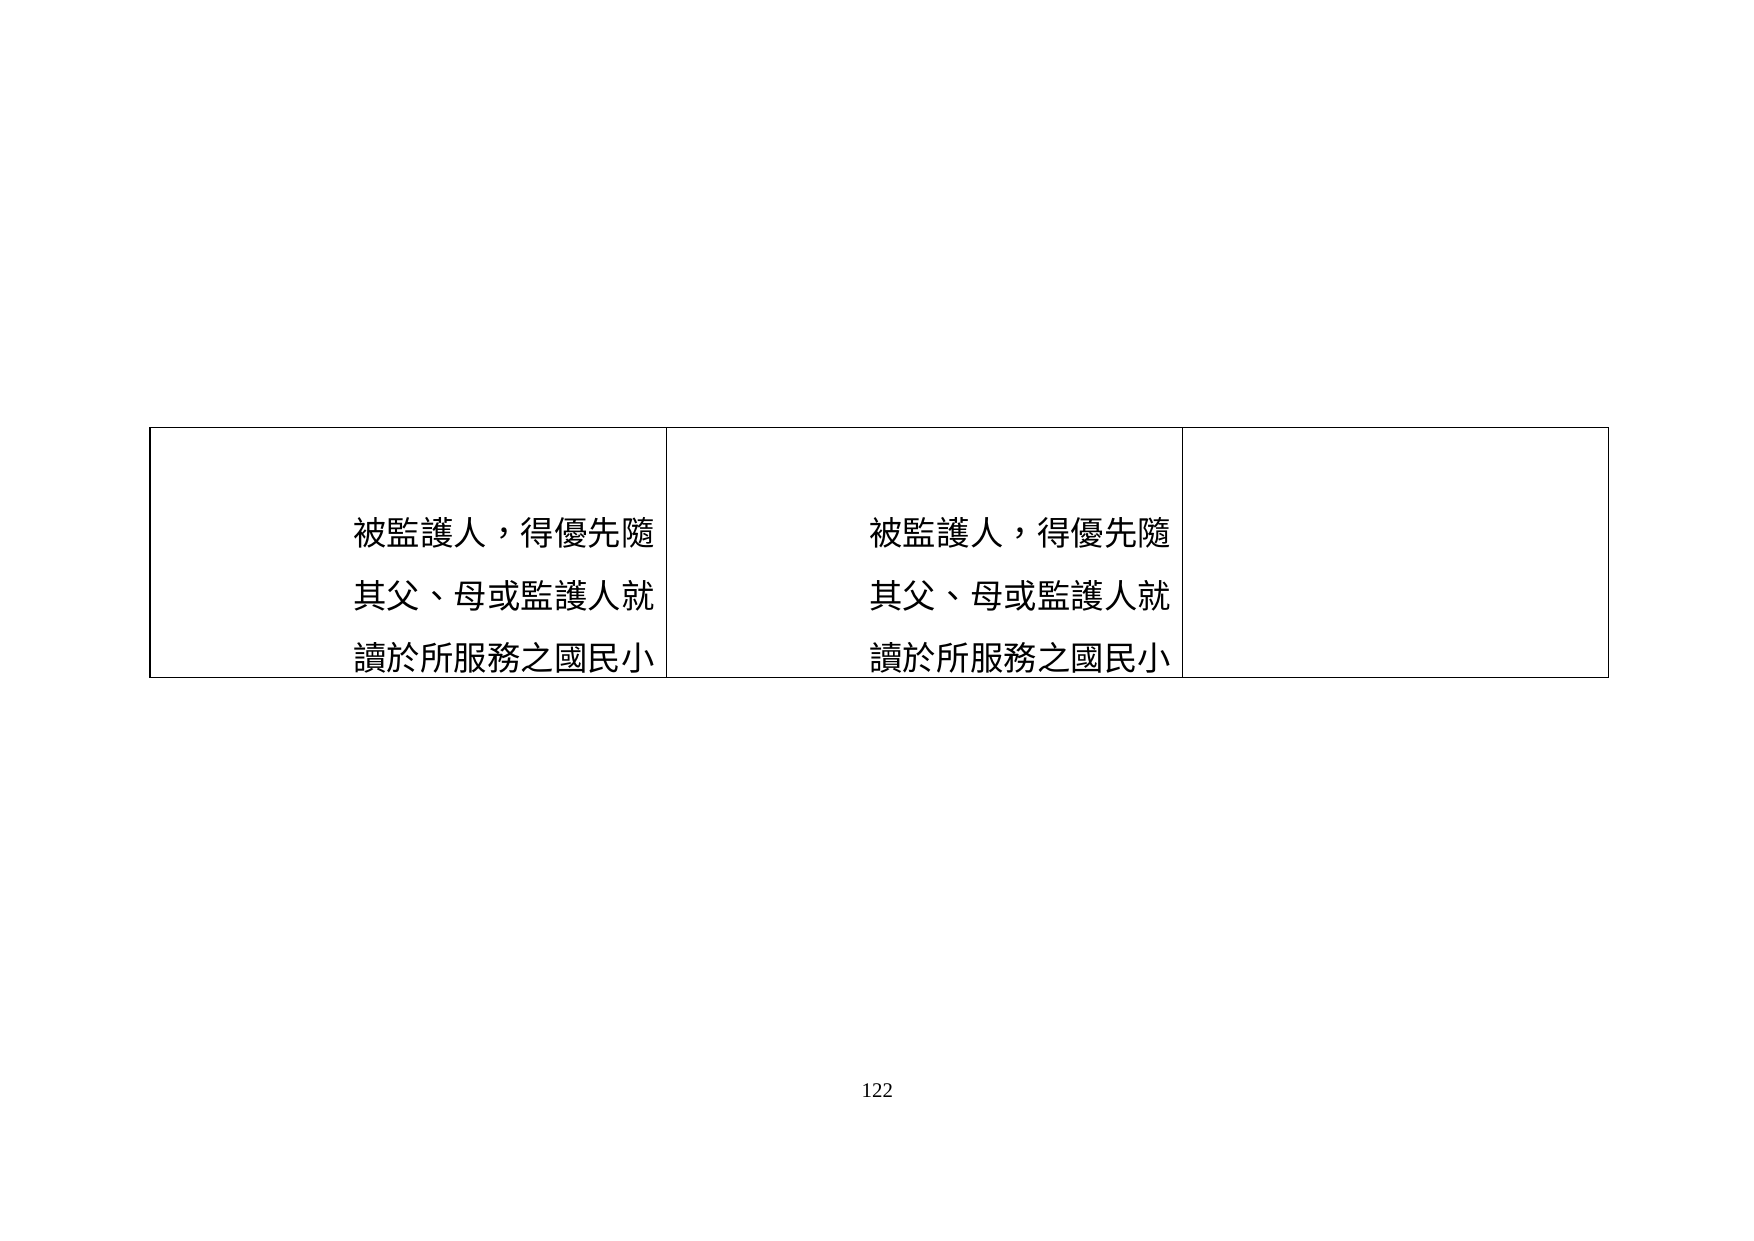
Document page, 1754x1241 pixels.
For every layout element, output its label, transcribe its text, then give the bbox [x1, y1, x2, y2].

table_cell 被監護人，得優先隨其父、母或監護人就讀於所服務之國民小 [151, 428, 666, 677]
table_cell [1183, 428, 1608, 677]
table_cell 被監護人，得優先隨其父、母或監護人就讀於所服務之國民小 [667, 428, 1182, 677]
